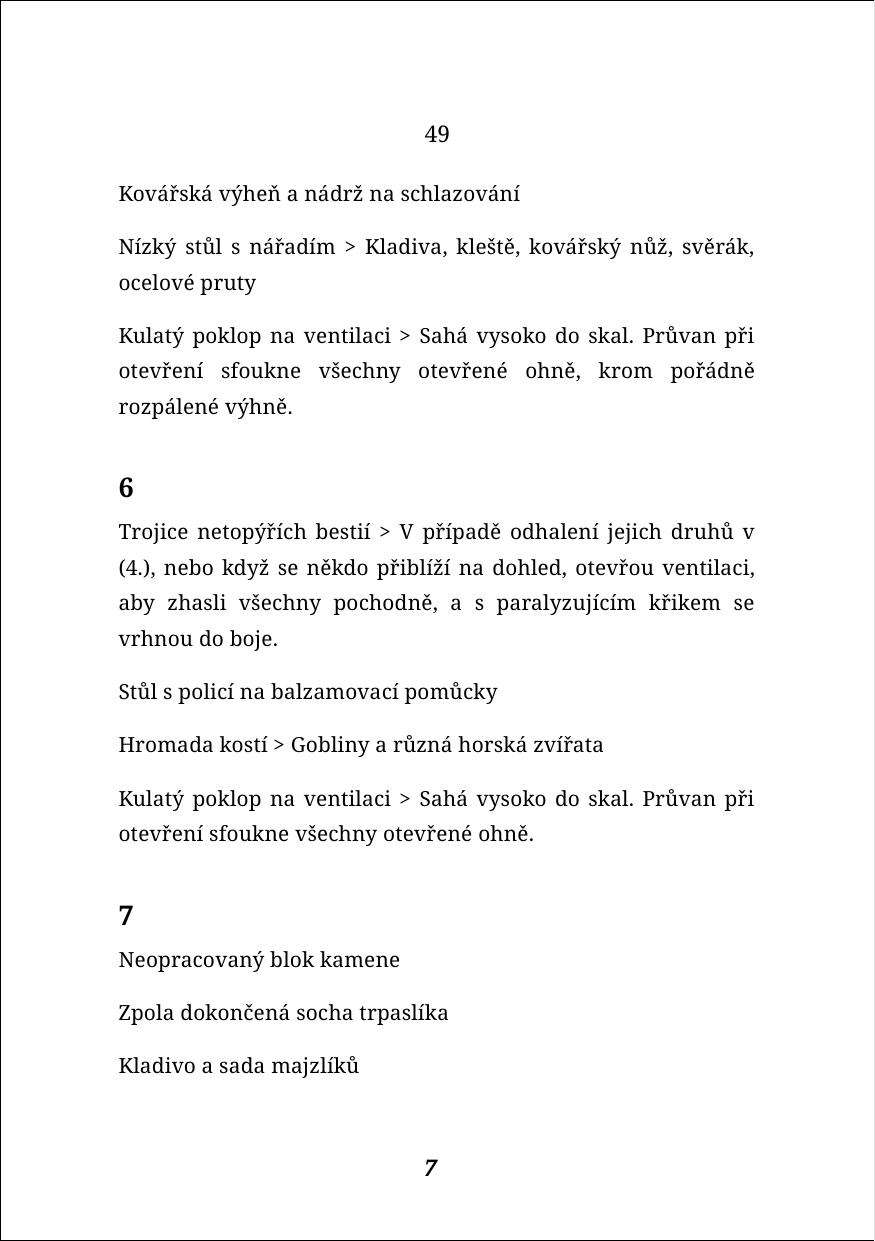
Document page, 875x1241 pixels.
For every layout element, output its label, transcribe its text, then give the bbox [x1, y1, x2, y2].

text Neopracovaný blok kamene [118, 945, 756, 973]
text Hromada kostí > Gobliny a různá horská zvířata [118, 731, 756, 759]
text Stůl s policí na balzamovací pomůcky [118, 677, 756, 706]
text Trojice netopýřích bestií > V případě odhalení jejich druhů v (4.), nebo když se někdo přiblíží na dohled, otevřou ventilaci, aby zhasli všechny pochodně, a s paralyzujícím křikem se vrhnou do boje. [118, 517, 756, 652]
text Zpola dokončená socha trpaslíka [118, 998, 756, 1026]
text Nízký stůl s nářadím > Kladiva, kleště, kovářský nůž, svěrák, ocelové pruty [118, 232, 756, 296]
text Kovářská výheň a nádrž na schlazování [118, 179, 756, 207]
subtitle 7 [118, 896, 756, 933]
text Kulatý poklop na ventilaci > Sahá vysoko do skal. Průvan při otevření sfoukne všechny otevřené ohně, krom pořádně rozpálené výhně. [118, 321, 756, 420]
subtitle 6 [118, 469, 756, 506]
text Kladivo a sada majzlíků [118, 1051, 756, 1080]
text Kulatý poklop na ventilaci > Sahá vysoko do skal. Průvan při otevření sfoukne všechny otevřené ohně. [118, 784, 756, 848]
